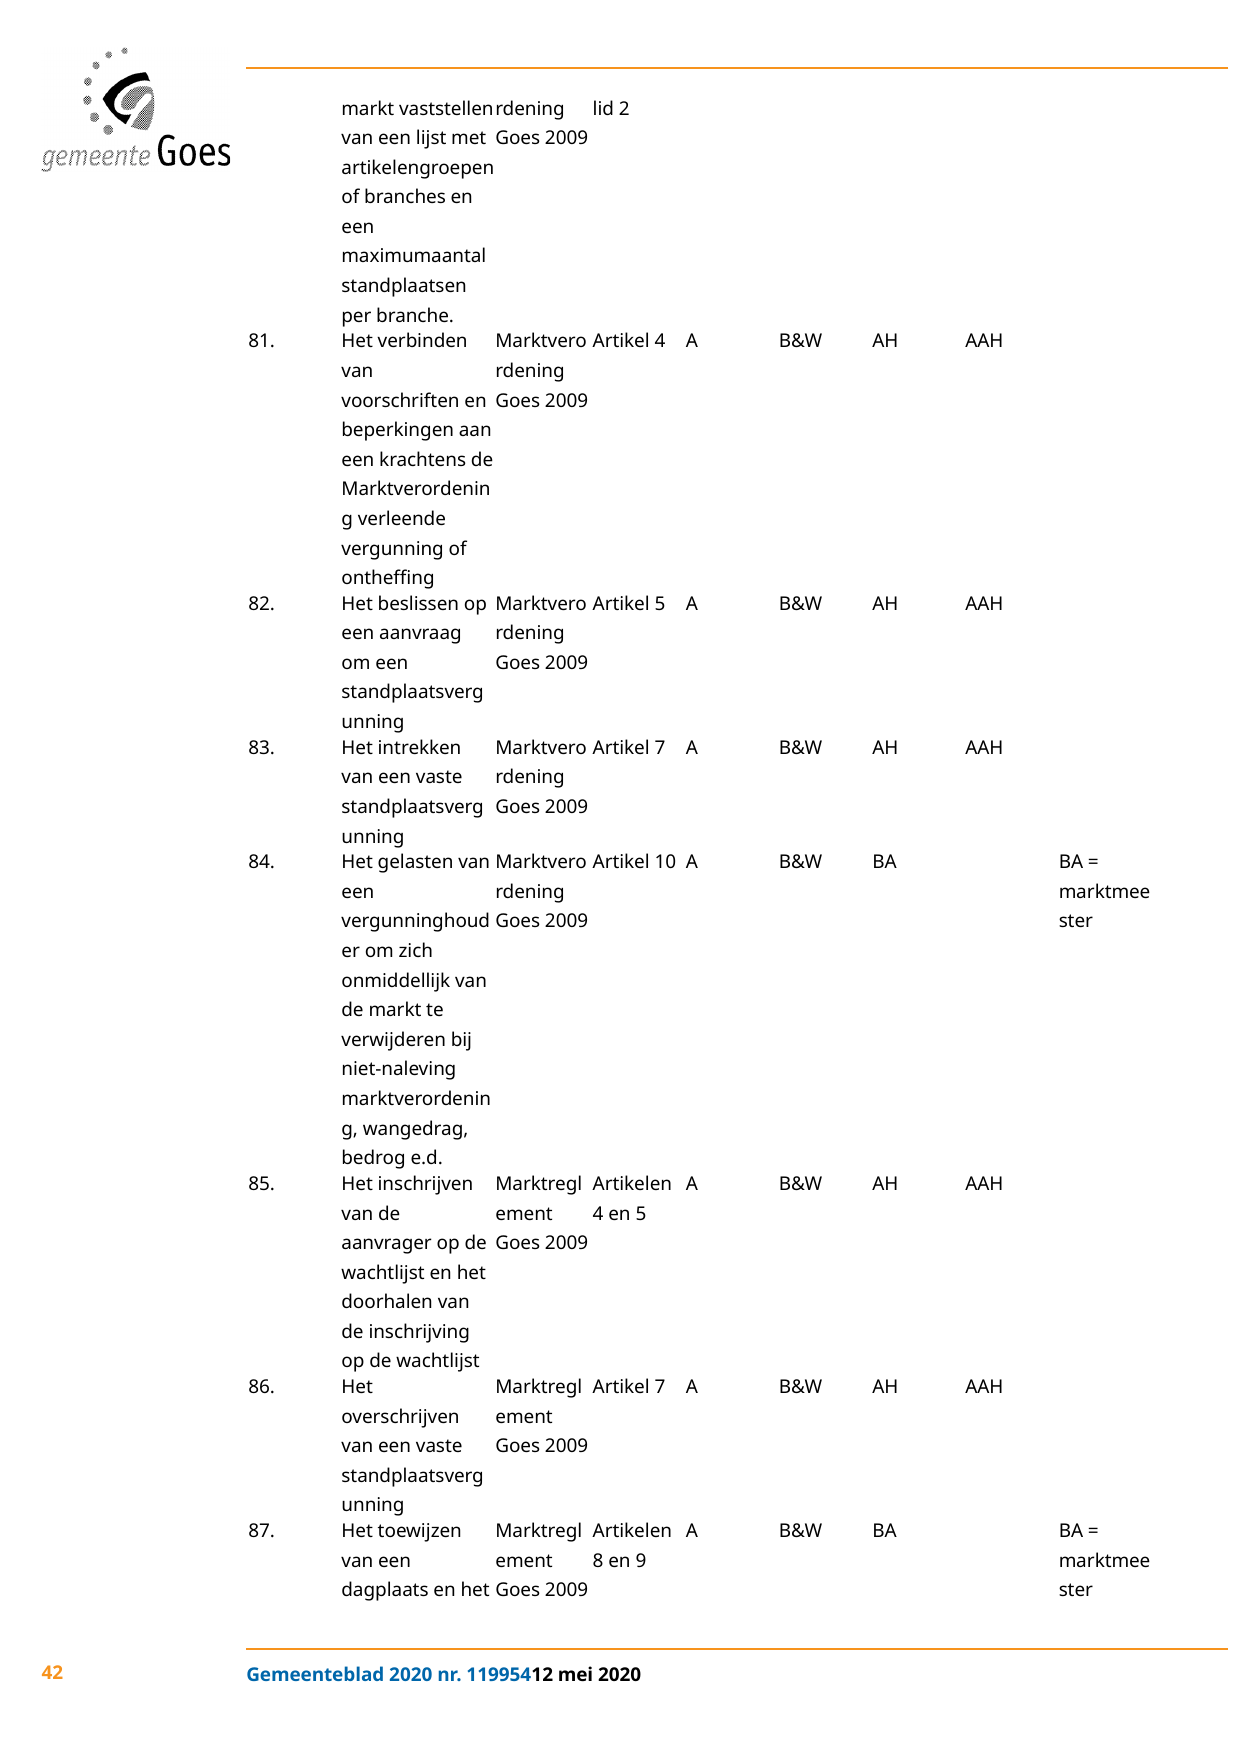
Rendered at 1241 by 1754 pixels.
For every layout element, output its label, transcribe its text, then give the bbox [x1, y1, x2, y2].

table_cell [248, 95, 341, 328]
table_cell [1059, 1170, 1152, 1373]
table_cell [1059, 734, 1152, 848]
table_cell A [686, 734, 779, 848]
table_cell Marktverordening Goes 2009 [495, 328, 592, 590]
table_cell AH [872, 734, 965, 848]
table_cell Het inschrijven van de aanvrager op de wachtlijst en het doorhalen van de inschrijving op de wachtlijst [341, 1170, 495, 1373]
table_cell [1059, 1373, 1152, 1517]
table_cell AAH [965, 734, 1058, 848]
table_cell rdening Goes 2009 [495, 95, 592, 328]
table_cell AAH [965, 590, 1058, 734]
table_cell A [686, 590, 779, 734]
table_cell 86. [248, 1373, 341, 1517]
table_cell Artikelen 8 en 9 [593, 1518, 686, 1602]
table_cell 87. [248, 1518, 341, 1602]
table_cell BA [872, 849, 965, 1170]
table_cell BA = marktmeester [1059, 849, 1152, 1170]
table_cell A [686, 1373, 779, 1517]
table_cell Marktverordening Goes 2009 [495, 590, 592, 734]
table_cell B&W [779, 1518, 872, 1602]
table_cell AH [872, 590, 965, 734]
table_cell Het toewijzen van een dagplaats en het [341, 1518, 495, 1602]
table_cell 82. [248, 590, 341, 734]
table_cell Artikelen 4 en 5 [593, 1170, 686, 1373]
table_cell Marktverordening Goes 2009 [495, 849, 592, 1170]
table_cell BA = marktmeester [1059, 1518, 1152, 1602]
table_cell Marktverordening Goes 2009 [495, 734, 592, 848]
table_cell [965, 849, 1058, 1170]
table_cell B&W [779, 328, 872, 590]
table_cell [1059, 328, 1152, 590]
table_cell Het overschrijven van een vaste standplaatsvergunning [341, 1373, 495, 1517]
table_cell A [686, 849, 779, 1170]
table_cell [965, 1518, 1058, 1602]
table_cell B&W [779, 1373, 872, 1517]
table_cell A [686, 1518, 779, 1602]
table_cell A [686, 1170, 779, 1373]
table_cell BA [872, 1518, 965, 1602]
table_cell A [686, 328, 779, 590]
table_cell Het verbinden van voorschriften en beperkingen aan een krachtens de Marktverordening verleende vergunning of ontheffing [341, 328, 495, 590]
table_cell 81. [248, 328, 341, 590]
table_cell [872, 95, 965, 328]
table_cell AH [872, 1373, 965, 1517]
table_cell B&W [779, 590, 872, 734]
table_cell [686, 95, 779, 328]
table_cell AAH [965, 328, 1058, 590]
table_cell Het beslissen op een aanvraag om een standplaatsvergunning [341, 590, 495, 734]
table_cell markt vaststellen van een lijst met artikelengroepen of branches en een maximumaantal standplaatsen per branche. [341, 95, 495, 328]
table_cell AAH [965, 1170, 1058, 1373]
table_cell B&W [779, 734, 872, 848]
table_cell B&W [779, 1170, 872, 1373]
picture [41, 47, 231, 172]
table_cell AH [872, 1170, 965, 1373]
table_cell [779, 95, 872, 328]
table_cell Marktreglement Goes 2009 [495, 1518, 592, 1602]
table_cell 85. [248, 1170, 341, 1373]
table_cell Marktreglement Goes 2009 [495, 1170, 592, 1373]
table_cell lid 2 [593, 95, 686, 328]
table_cell AAH [965, 1373, 1058, 1517]
table_cell Artikel 4 [593, 328, 686, 590]
table_cell 84. [248, 849, 341, 1170]
table_cell [965, 95, 1058, 328]
table_cell B&W [779, 849, 872, 1170]
table_cell Artikel 5 [593, 590, 686, 734]
table_cell 83. [248, 734, 341, 848]
table_cell Het gelasten van een vergunninghouder om zich onmiddellijk van de markt te verwijderen bij niet-naleving marktverordening, wangedrag, bedrog e.d. [341, 849, 495, 1170]
table_cell [1059, 95, 1152, 328]
table_cell AH [872, 328, 965, 590]
table_cell Artikel 7 [593, 734, 686, 848]
table_cell Artikel 10 [593, 849, 686, 1170]
table_cell Artikel 7 [593, 1373, 686, 1517]
table_cell Marktreglement Goes 2009 [495, 1373, 592, 1517]
table_cell [1059, 590, 1152, 734]
table_cell Het intrekken van een vaste standplaatsvergunning [341, 734, 495, 848]
